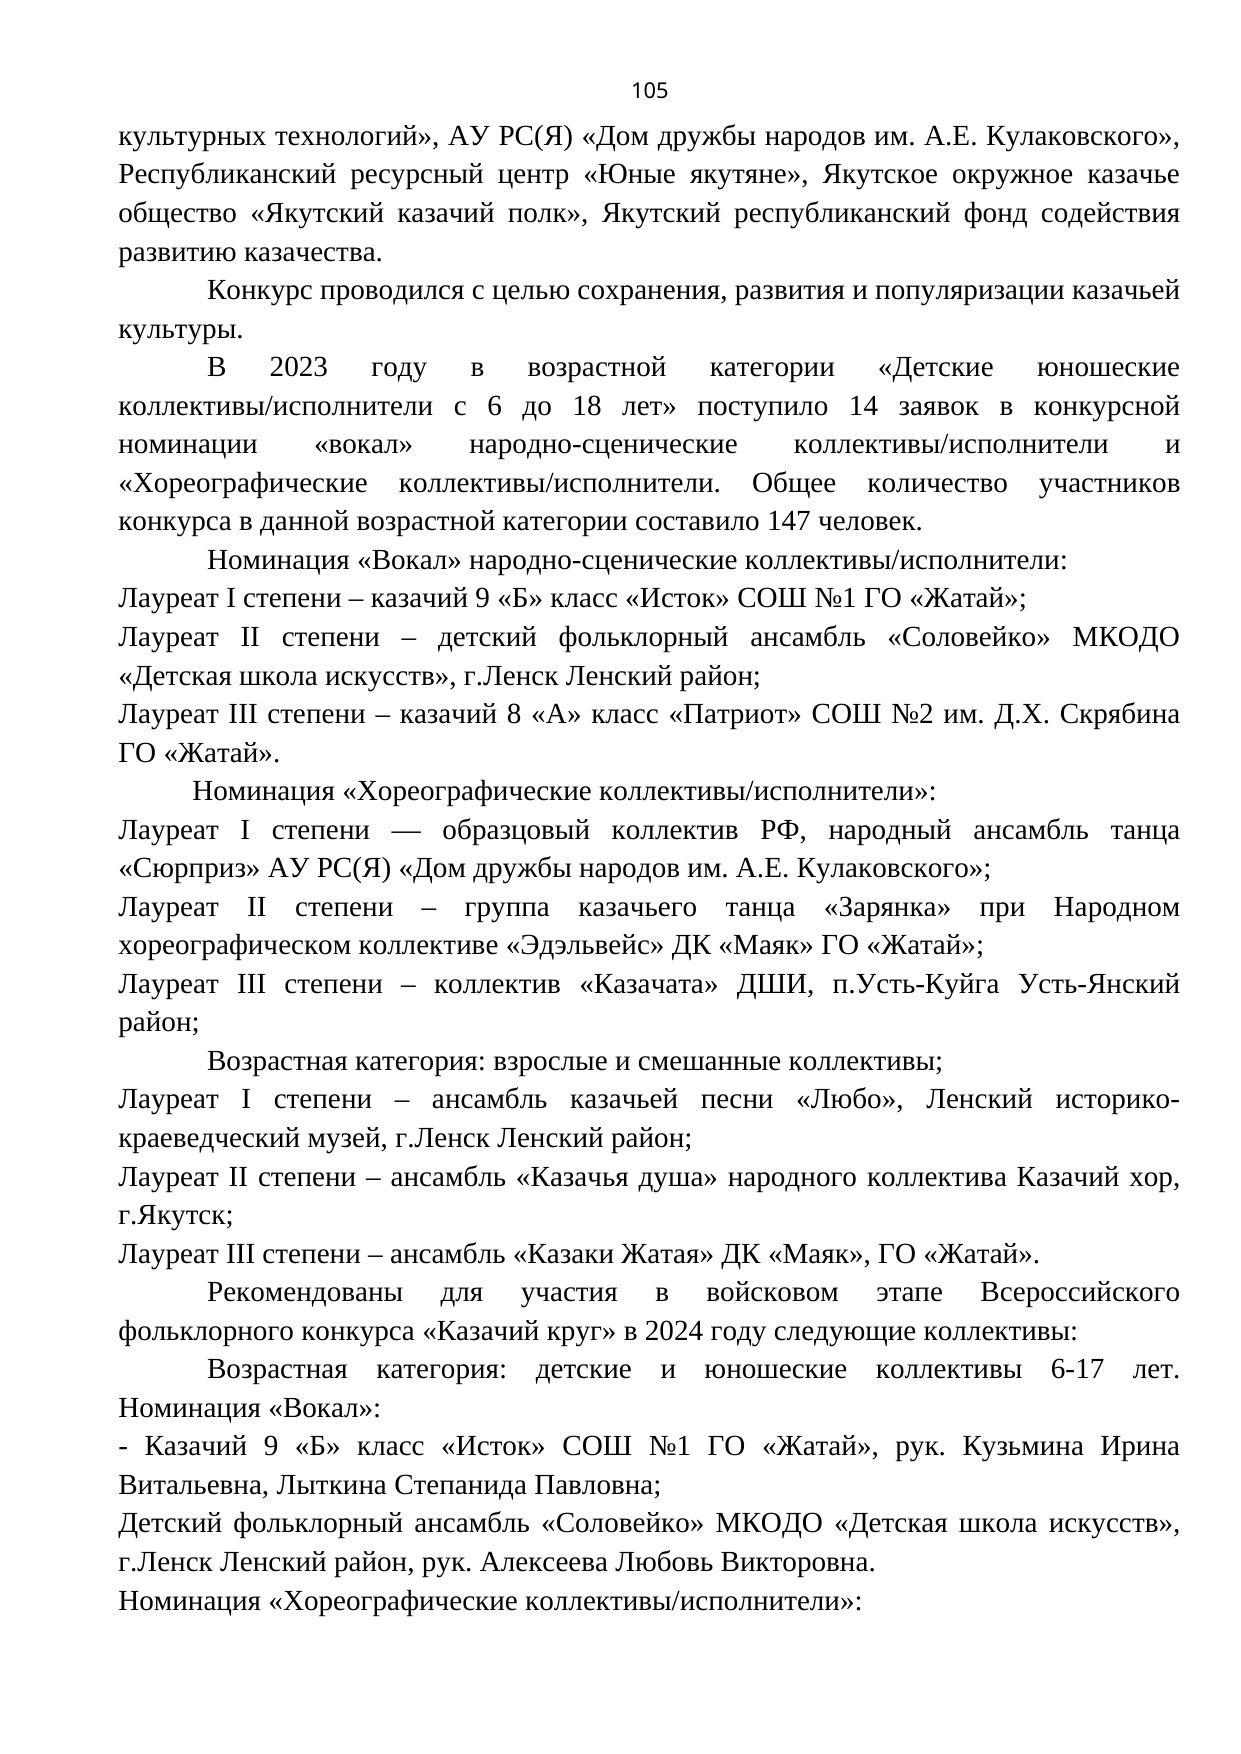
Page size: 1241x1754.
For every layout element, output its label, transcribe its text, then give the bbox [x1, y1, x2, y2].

text Номинация «Вокал» народно-сценические коллективы/исполнители: [118, 542, 1181, 576]
text Лауреат III степени – коллектив «Казачата» ДШИ, п.Усть-Куйга Усть-Янский район; [118, 966, 1181, 1038]
text Лауреат I степени – ансамбль казачьей песни «Любо», Ленский историко-краеведческий музей, г.Ленск Ленский район; [118, 1082, 1181, 1154]
text Детский фольклорный ансамбль «Соловейко» МКОДО «Детская школа искусств», г.Ленск Ленский район, рук. Алексеева Любовь Викторовна. [118, 1506, 1181, 1578]
text Лауреат II степени – группа казачьего танца «Зарянка» при Народном хореографическом коллективе «Эдэльвейс» ДК «Маяк» ГО «Жатай»; [118, 889, 1181, 961]
text Возрастная категория: детские и юношеские коллективы 6-17 лет. Номинация «Вокал»: [118, 1351, 1181, 1423]
text Рекомендованы для участия в войсковом этапе Всероссийского фольклорного конкурса «Казачий круг» в 2024 году следующие коллективы: [118, 1274, 1181, 1346]
text Номинация «Хореографические коллективы/исполнители»: [118, 773, 1181, 807]
text Лауреат III степени – ансамбль «Казаки Жатая» ДК «Маяк», ГО «Жатай». [118, 1236, 1181, 1269]
text Лауреат I степени – казачий 9 «Б» класс «Исток» СОШ №1 ГО «Жатай»; [118, 581, 1181, 614]
text Лауреат III степени – казачий 8 «А» класс «Патриот» СОШ №2 им. Д.Х. Скрябина ГО «Жатай». [118, 696, 1181, 768]
text Возрастная категория: взрослые и смешанные коллективы; [118, 1043, 1181, 1077]
text Конкурс проводился с целью сохранения, развития и популяризации казачьей культуры. [118, 272, 1181, 344]
text - Казачий 9 «Б» класс «Исток» СОШ №1 ГО «Жатай», рук. Кузьмина Ирина Витальевна, Лыткина Степанида Павловна; [118, 1428, 1181, 1501]
text Лауреат II степени – детский фольклорный ансамбль «Соловейко» МКОДО «Детская школа искусств», г.Ленск Ленский район; [118, 619, 1181, 691]
text В 2023 году в возрастной категории «Детские юношеские коллективы/исполнители с 6 до 18 лет» поступило 14 заявок в конкурсной номинации «вокал» народно-сценические коллективы/исполнители и «Хореографические коллективы/исполнители. Общее количество участников конкурса в данной возрастной категории составило 147 человек. [118, 349, 1181, 537]
text культурных технологий», АУ РС(Я) «Дом дружбы народов им. А.Е. Кулаковского», Республиканский ресурсный центр «Юные якутяне», Якутское окружное казачье общество «Якутский казачий полк», Якутский республиканский фонд содействия развитию казачества. [118, 118, 1181, 267]
text Номинация «Хореографические коллективы/исполнители»: [118, 1583, 1181, 1616]
text Лауреат II степени – ансамбль «Казачья душа» народного коллектива Казачий хор, г.Якутск; [118, 1159, 1181, 1231]
text Лауреат I степени — образцовый коллектив РФ, народный ансамбль танца «Сюрприз» АУ РС(Я) «Дом дружбы народов им. А.Е. Кулаковского»; [118, 812, 1181, 884]
